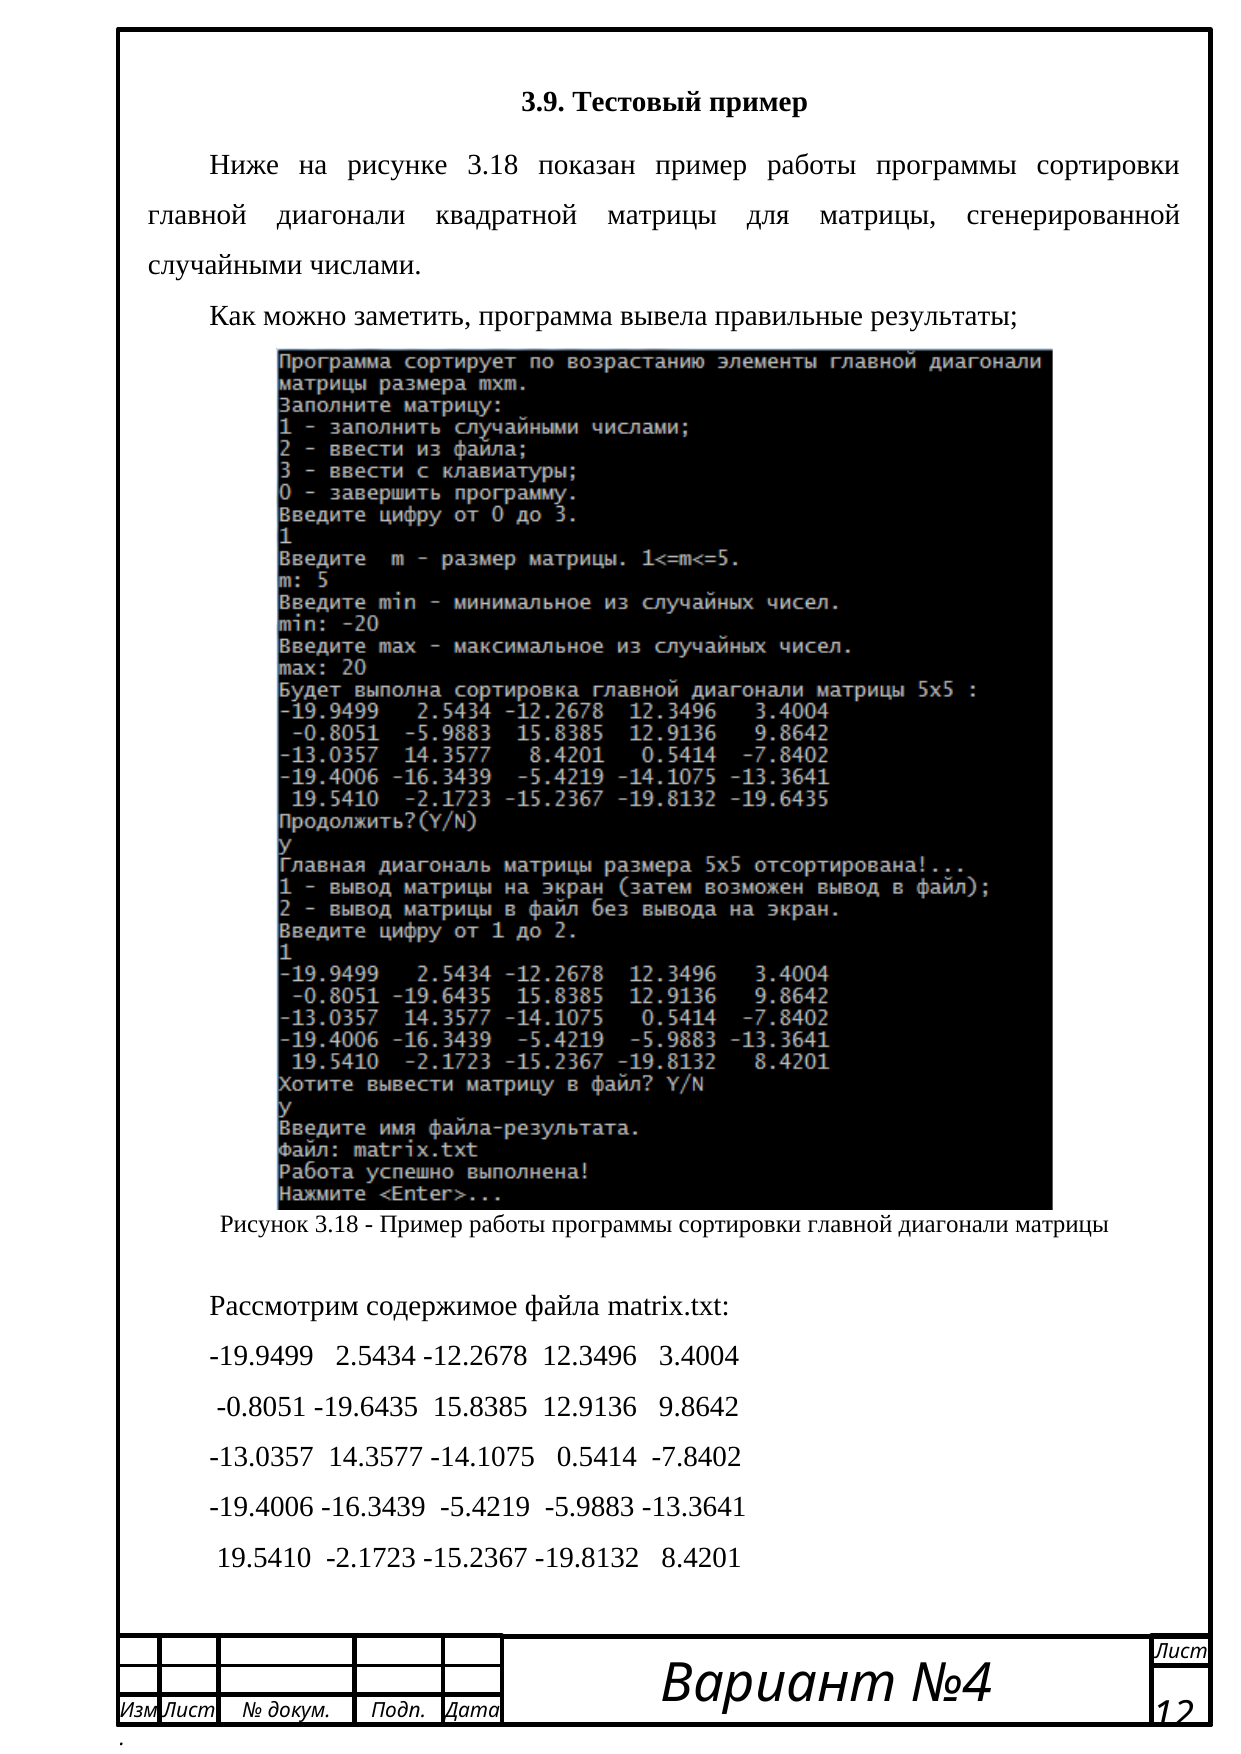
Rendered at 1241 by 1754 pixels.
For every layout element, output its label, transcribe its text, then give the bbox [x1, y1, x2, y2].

text Как можно заметить, программа вывела правильные результаты; [148, 298, 1181, 331]
text Рассмотрим содержимое файла matrix.txt: [148, 1288, 1181, 1322]
text -19.9499 2.5434 -12.2678 12.3496 3.4004 [148, 1338, 1181, 1372]
subtitle 3.9. Тестовый пример [146, 84, 1181, 118]
text 19.5410 -2.1723 -15.2367 -19.8132 8.4201 [148, 1540, 1181, 1573]
picture [276, 348, 1053, 1210]
text Рисунок 3.18 - Пример работы программы сортировки главной диагонали матрицы [148, 1209, 1181, 1238]
text -13.0357 14.3577 -14.1075 0.5414 -7.8402 [148, 1439, 1181, 1473]
text -0.8051 -19.6435 15.8385 12.9136 9.8642 [148, 1389, 1181, 1422]
text -19.4006 -16.3439 -5.4219 -5.9883 -13.3641 [148, 1489, 1181, 1523]
text Ниже на рисунке 3.18 показан пример работы программы сортировки главной диагонали квадратной матрицы для матрицы, сгенерированной случайными числами. [148, 147, 1181, 281]
